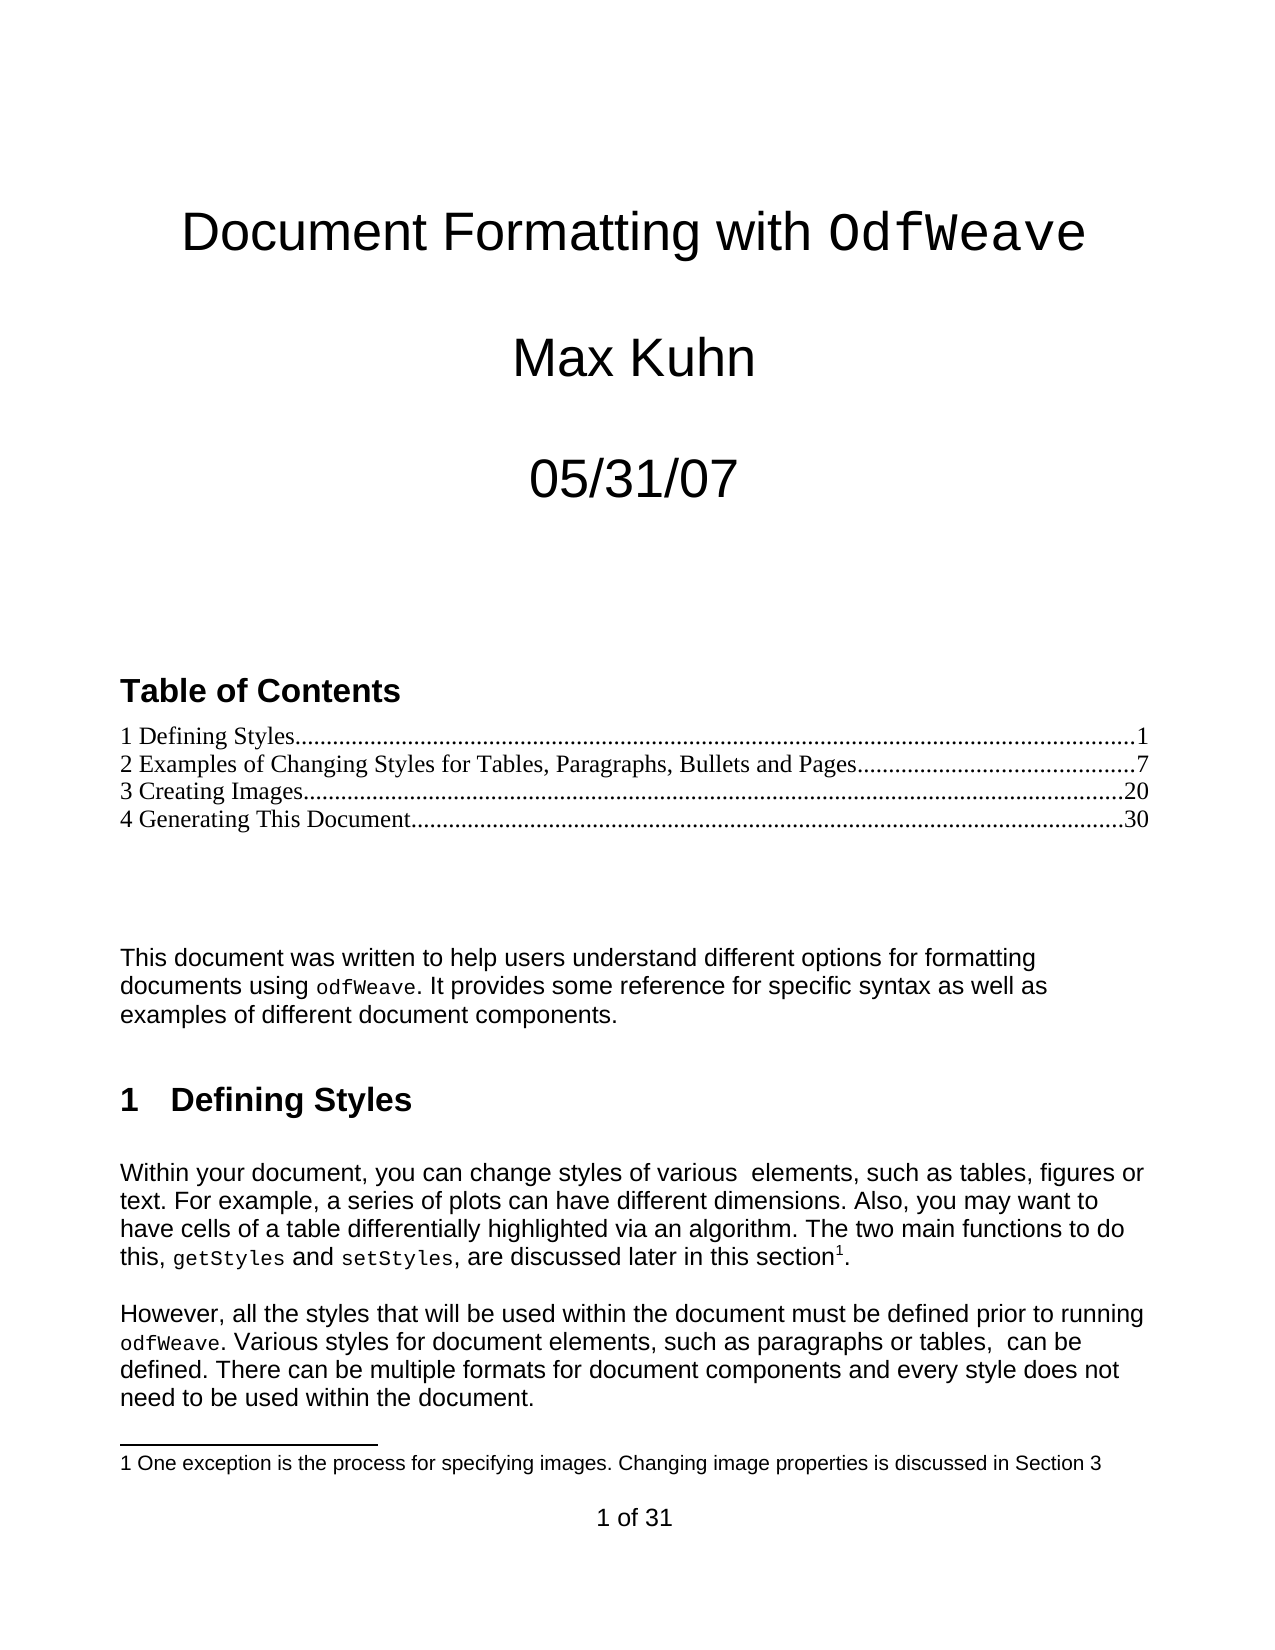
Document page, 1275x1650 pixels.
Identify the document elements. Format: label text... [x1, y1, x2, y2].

text This document was written to help users understand different options for formatting documents using odfWeave. It provides some reference for specific syntax as well as examples of different document components. [120, 944, 1149, 1028]
text However, all the styles that will be used within the document must be defined prior to running odfWeave. Various styles for document elements, such as paragraphs or tables, can be defined. There can be multiple formats for document components and every style does not need to be used within the document. [120, 1299, 1149, 1412]
text One exception is the process for specifying images. Changing image properties is discussed in Section 3 [120, 1451, 1149, 1474]
text Within your document, you can change styles of various elements, such as tables, figures or text. For example, a series of plots can have different dimensions. Also, you may want to have cells of a table differentially highlighted via an algorithm. The two main functions to do this, getStyles and setStyles, are discussed later in this section. [120, 1159, 1149, 1271]
text Document Formatting with OdfWeave [120, 201, 1149, 267]
subtitle Defining Styles [120, 1081, 1149, 1119]
text 4 Generating This Document 30 [120, 805, 1149, 833]
text 1 Defining Styles 1 [120, 722, 1149, 750]
subtitle Table of Contents [120, 672, 1149, 709]
text 05/31/07 [120, 448, 1149, 509]
text 3 Creating Images 20 [120, 777, 1149, 805]
text 2 Examples of Changing Styles for Tables, Paragraphs, Bullets and Pages 7 [120, 750, 1149, 777]
text Max Kuhn [120, 327, 1149, 388]
